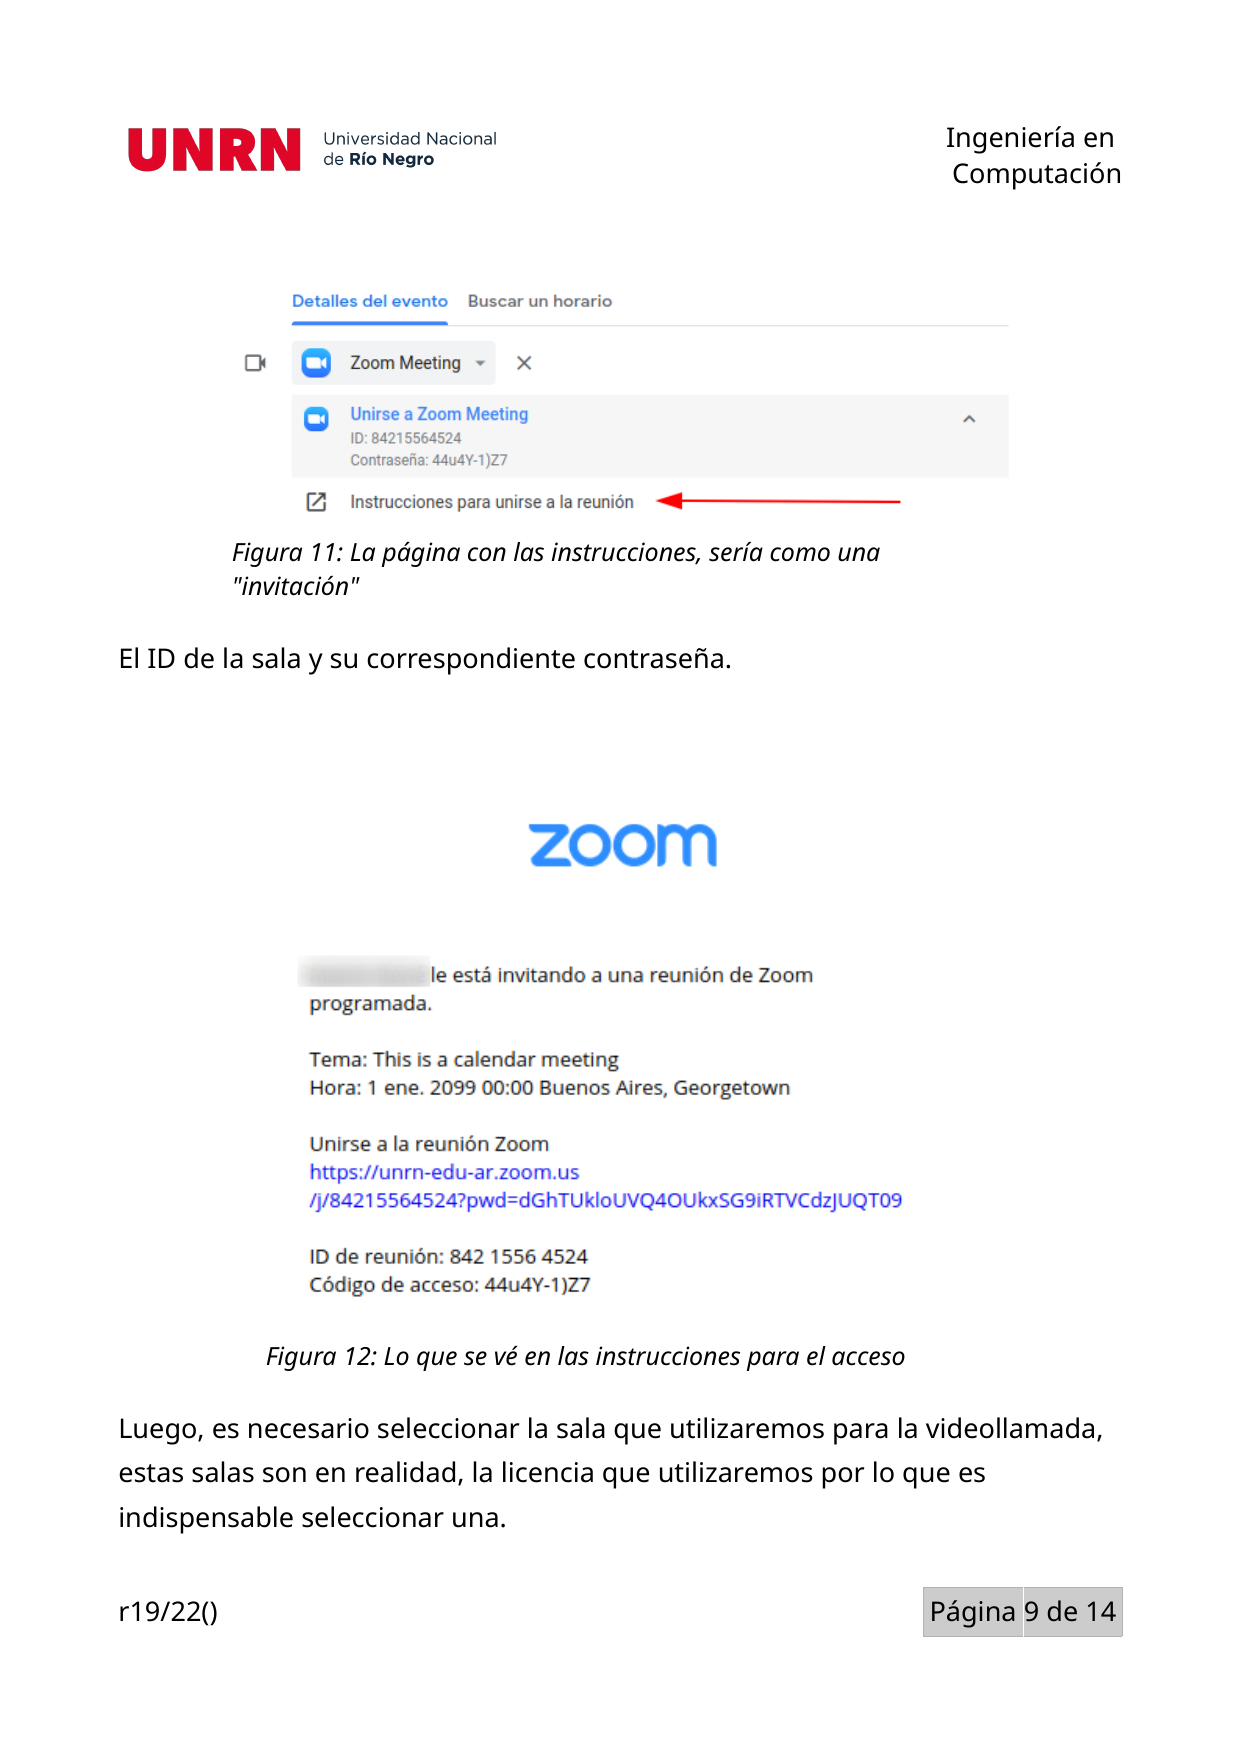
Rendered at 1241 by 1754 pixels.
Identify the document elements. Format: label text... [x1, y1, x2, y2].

text Figura 12: Lo que se vé en las instrucciones para el acceso [266, 1339, 975, 1373]
picture [118, 118, 505, 180]
picture [231, 263, 1009, 535]
text El ID de la sala y su correspondiente contraseña. [118, 221, 1122, 677]
picture [265, 740, 975, 1339]
text Luego, es necesario seleccionar la sala que utilizaremos para la videollamada, estas salas son en realidad, la licencia que utilizaremos por lo que es indispensable seleccionar una. [118, 698, 1122, 1535]
text Figura 11: La página con las instrucciones, sería como una "invitación" [232, 535, 1009, 603]
